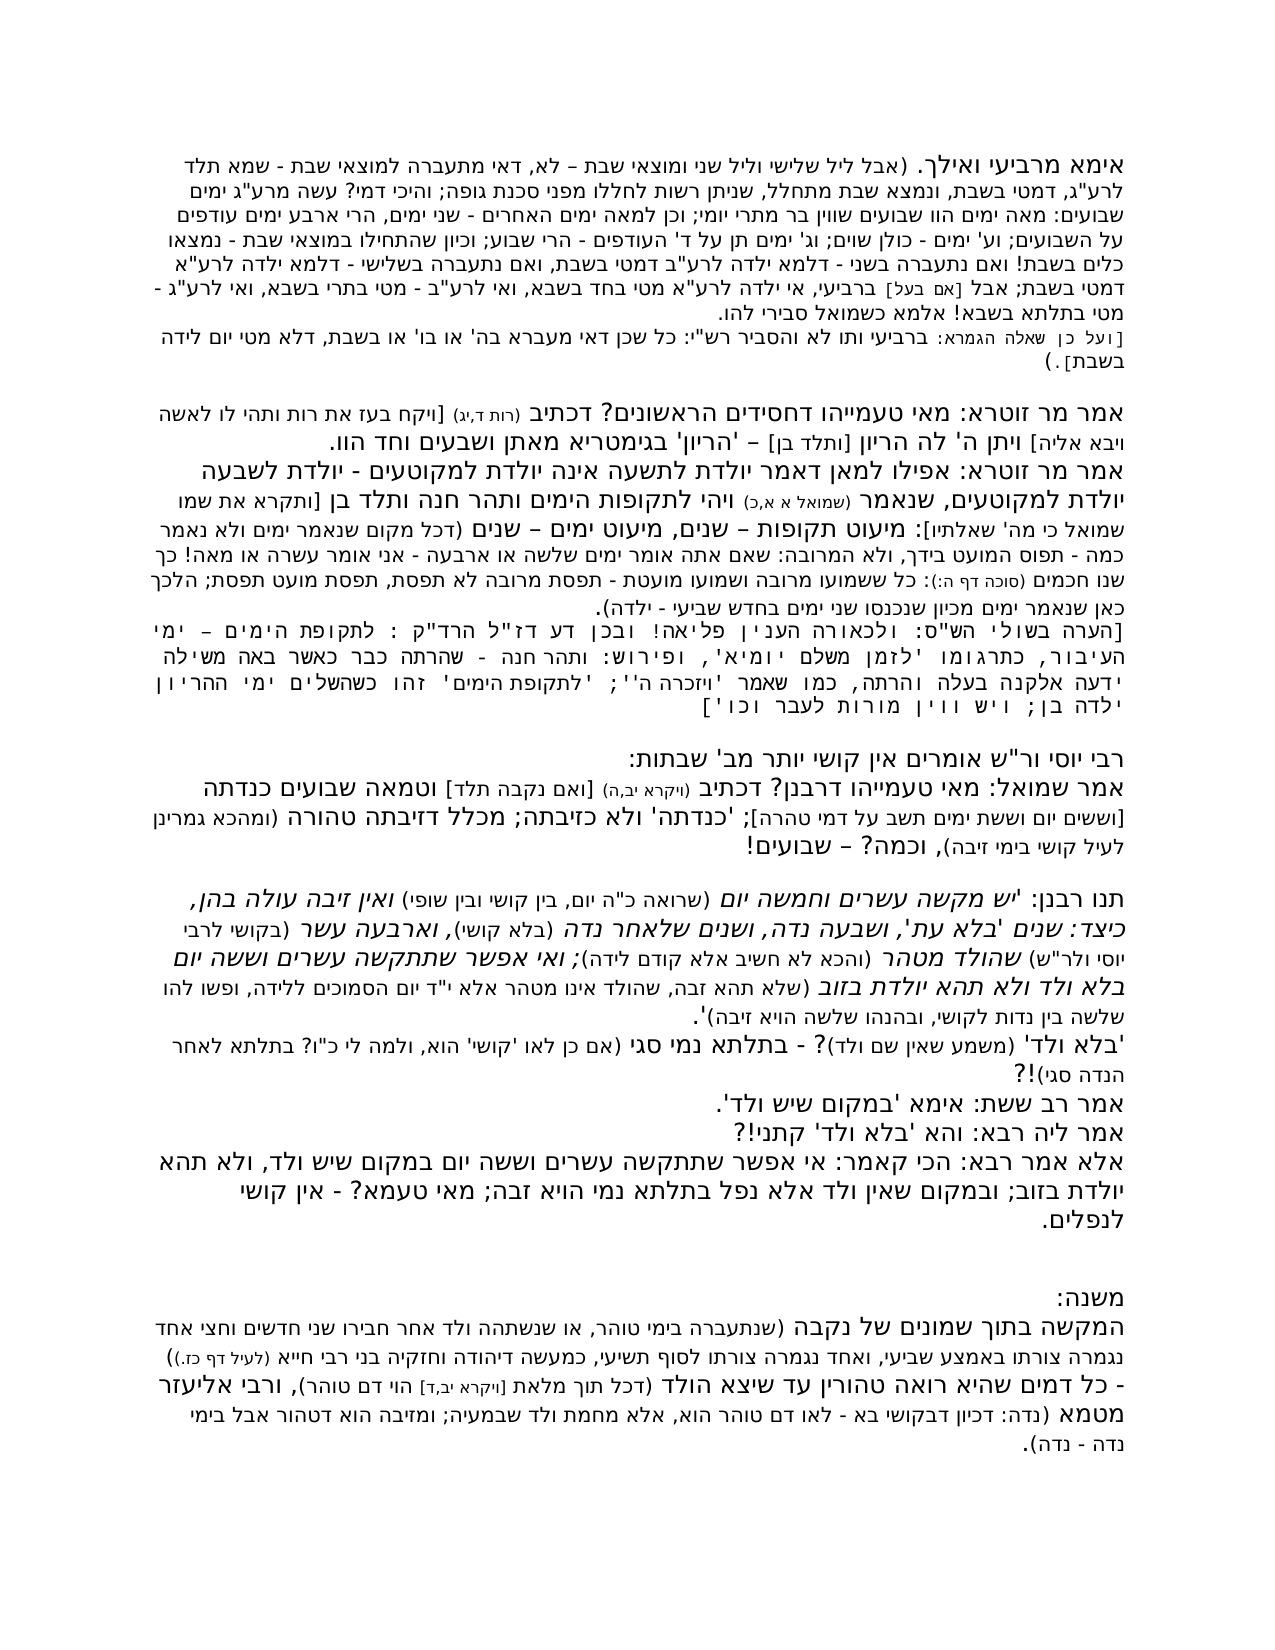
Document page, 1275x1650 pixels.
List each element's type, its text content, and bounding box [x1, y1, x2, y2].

text משנה: [150, 1283, 1125, 1312]
text אימא מרביעי ואילך. (אבל ליל שלישי וליל שני ומוצאי שבת – לא, דאי מתעברה למוצאי שבת - שמא תלד לרע"ג, דמטי בשבת, ונמצא שבת מתחלל, שניתן רשות לחללו מפני סכנת גופה; והיכי דמי? עשה מרע"ג ימים שבועים: מאה ימים הוו שבועים שווין בר מתרי יומי; וכן למאה ימים האחרים - שני ימים, הרי ארבע ימים עודפים על השבועים; וע' ימים - כולן שוים; וג' ימים תן על ד' העודפים - הרי שבוע; וכיון שהתחילו במוצאי שבת - נמצאו כלים בשבת! ואם נתעברה בשני - דלמא ילדה לרע"ב דמטי בשבת, ואם נתעברה בשלישי - דלמא ילדה לרע"א דמטי בשבת; אבל [אם בעל] ברביעי, אי ילדה לרע"א מטי בחד בשבא, ואי לרע"ב - מטי בתרי בשבא, ואי לרע"ג - מטי בתלתא בשבא! אלמא כשמואל סבירי להו. [150, 150, 1125, 325]
text תנו רבנן: 'יש מקשה עשרים וחמשה יום (שרואה כ"ה יום, בין קושי ובין שופי) ואין זיבה עולה בהן, כיצד: שנים 'בלא עת', ושבעה נדה, ושנים שלאחר נדה (בלא קושי), וארבעה עשר (בקושי לרבי יוסי ולר"ש) שהולד מטהר (והכא לא חשיב אלא קודם לידה); ואי אפשר שתתקשה עשרים וששה יום בלא ולד ולא תהא יולדת בזוב (שלא תהא זבה, שהולד אינו מטהר אלא י"ד יום הסמוכים ללידה, ופשו להו שלשה בין נדות לקושי, ובהנהו שלשה הויא זיבה)'. [150, 884, 1125, 1030]
text אמר רב ששת: אימא 'במקום שיש ולד'. [150, 1089, 1125, 1118]
text [ועל כן שאלה הגמרא: ברביעי ותו לא והסביר רש"י: כל שכן דאי מעברא בה' או בו' או בשבת, דלא מטי יום לידה בשבת].) [150, 325, 1125, 374]
text אמר מר זוטרא: אפילו למאן דאמר יולדת לתשעה אינה יולדת למקוטעים - יולדת לשבעה יולדת למקוטעים, שנאמר (שמואל א א,כ) ויהי לתקופות הימים ותהר חנה ותלד בן [ותקרא את שמו שמואל כי מה' שאלתיו]: מיעוט תקופות – שנים, מיעוט ימים – שנים (דכל מקום שנאמר ימים ולא נאמר כמה - תפוס המועט בידך, ולא המרובה: שאם אתה אומר ימים שלשה או ארבעה - אני אומר עשרה או מאה! כך שנו חכמים (סוכה דף ה:): כל ששמועו מרובה ושמועו מועטת - תפסת מרובה לא תפסת, תפסת מועט תפסת; הלכך כאן שנאמר ימים מכיון שנכנסו שני ימים בחדש שביעי - ילדה). [150, 456, 1125, 621]
text רבי יוסי ור"ש אומרים אין קושי יותר מב' שבתות: [150, 744, 1125, 773]
text 'בלא ולד' (משמע שאין שם ולד)? - בתלתא נמי סגי (אם כן לאו 'קושי' הוא, ולמה לי כ"ו? בתלתא לאחר הנדה סגי)!? [150, 1030, 1125, 1089]
text אמר ליה רבא: והא 'בלא ולד' קתני!? [150, 1118, 1125, 1147]
text [הערה בשולי הש"ס: ולכאורה הענין פליאה! ובכן דע דז"ל הרד"ק : לתקופת הימים – ימי העיבור, כתרגומו 'לזמן משלם יומיא', ופירוש: ותהר חנה - שהרתה כבר כאשר באה משילה ידעה אלקנה בעלה והרתה, כמו שאמר 'ויזכרה ה''; 'לתקופת הימים' זהו כשהשלים ימי ההריון ילדה בן; ויש ווין מורות לעבר וכו'] [150, 621, 1125, 720]
text אמר שמואל: מאי טעמייהו דרבנן? דכתיב (ויקרא יב,ה) [ואם נקבה תלד] וטמאה שבועים כנדתה [וששים יום וששת ימים תשב על דמי טהרה]; 'כנדתה' ולא כזיבתה; מכלל דזיבתה טהורה (ומהכא גמרינן לעיל קושי בימי זיבה), וכמה? – שבועים! [150, 773, 1125, 861]
text אמר מר זוטרא: מאי טעמייהו דחסידים הראשונים? דכתיב (רות ד,יג) [ויקח בעז את רות ותהי לו לאשה ויבא אליה] ויתן ה' לה הריון [ותלד בן] – 'הריון' בגימטריא מאתן ושבעים וחד הוו. [150, 398, 1125, 456]
text המקשה בתוך שמונים של נקבה (שנתעברה בימי טוהר, או שנשתהה ולד אחר חבירו שני חדשים וחצי אחד נגמרה צורתו באמצע שביעי, ואחד נגמרה צורתו לסוף תשיעי, כמעשה דיהודה וחזקיה בני רבי חייא (לעיל דף כז.)) - כל דמים שהיא רואה טהורין עד שיצא הולד (דכל תוך מלאת [ויקרא יב,ד] הוי דם טוהר), ורבי אליעזר מטמא (נדה: דכיון דבקושי בא - לאו דם טוהר הוא, אלא מחמת ולד שבמעיה; ומזיבה הוא דטהור אבל בימי נדה - נדה). [150, 1312, 1125, 1458]
text אלא אמר רבא: הכי קאמר: אי אפשר שתתקשה עשרים וששה יום במקום שיש ולד, ולא תהא יולדת בזוב; ובמקום שאין ולד אלא נפל בתלתא נמי הויא זבה; מאי טעמא? - אין קושי לנפלים. [150, 1147, 1125, 1234]
